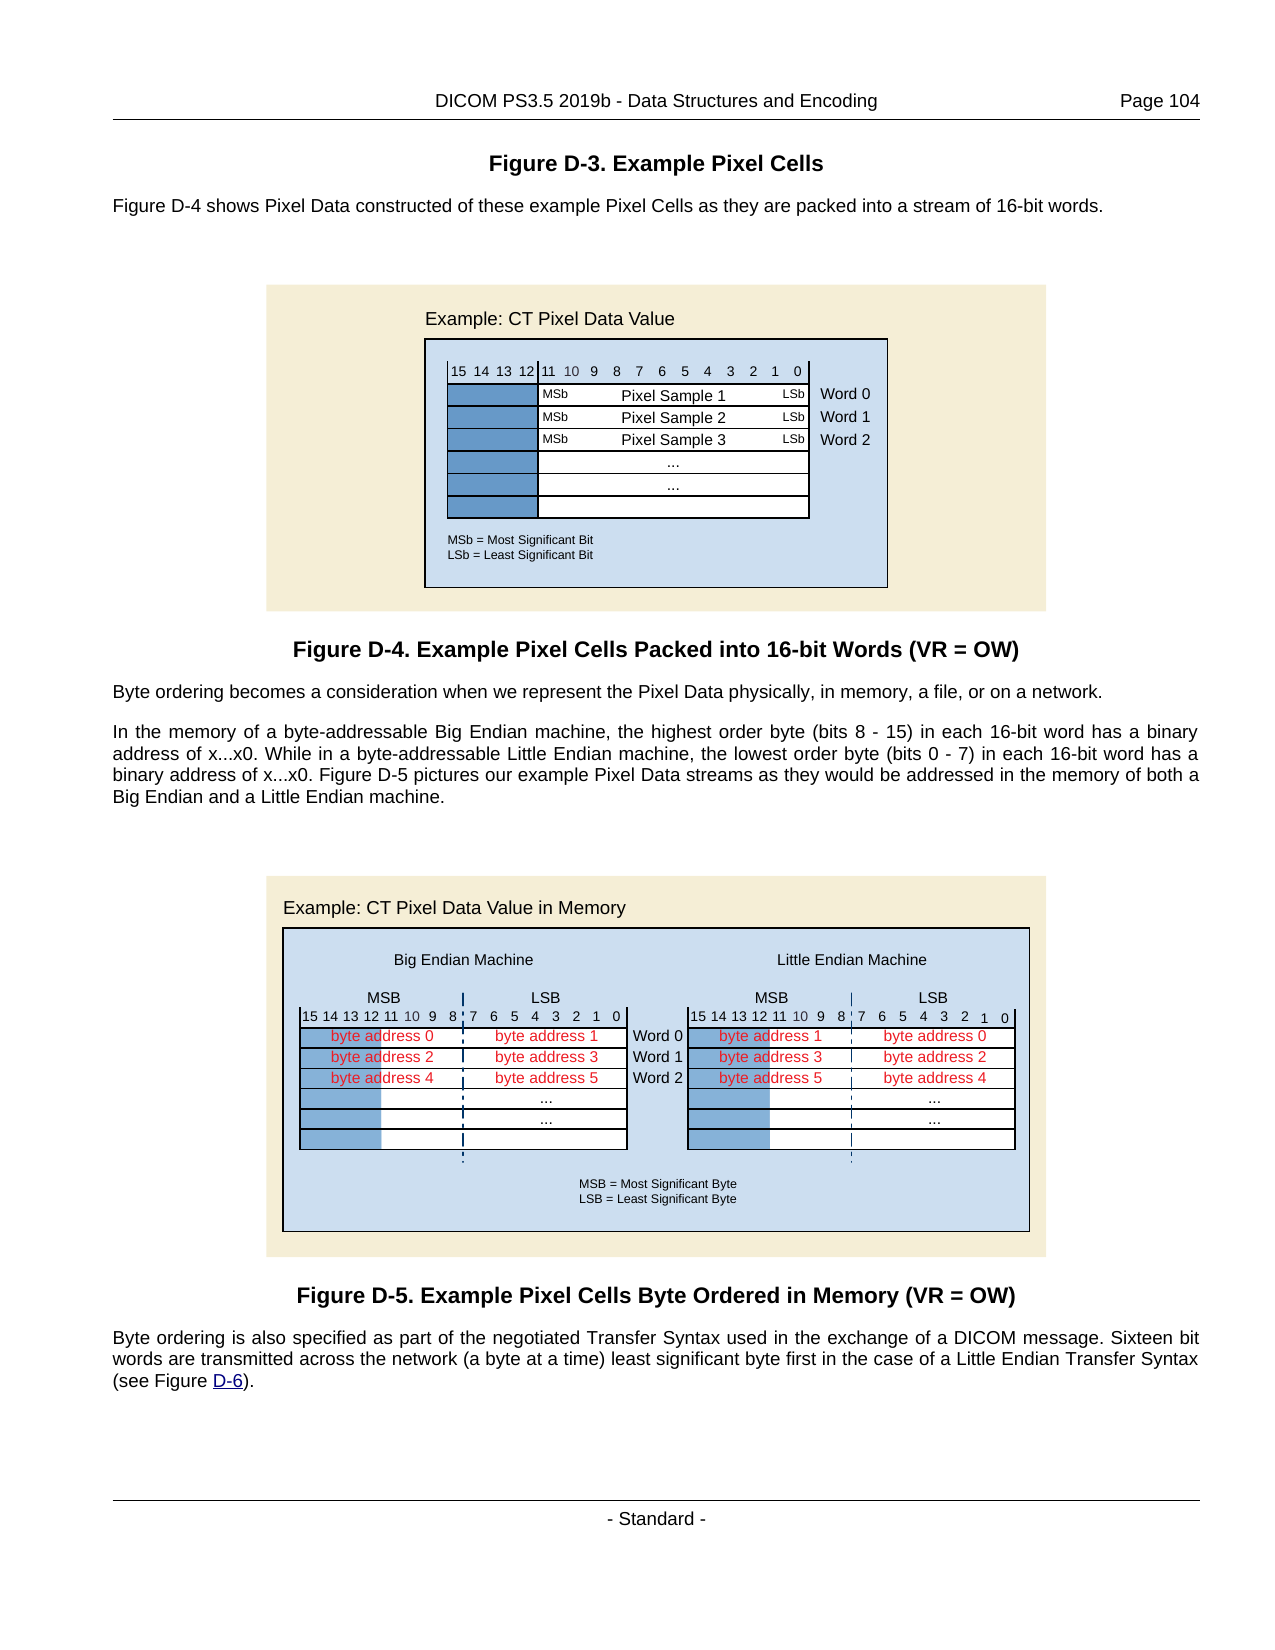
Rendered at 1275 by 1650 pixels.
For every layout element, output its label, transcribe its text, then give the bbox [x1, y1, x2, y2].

text Figure D-4. Example Pixel Cells Packed into 16-bit Words (VR = OW) [112, 636, 1200, 662]
text Figure D-4 shows Pixel Data constructed of these example Pixel Cells as they are packed into a stream of 16-bit words. [112, 194, 1200, 216]
text Figure D-3. Example Pixel Cells [112, 150, 1200, 176]
text Figure D-5. Example Pixel Cells Byte Ordered in Memory (VR = OW) [112, 1282, 1200, 1308]
text Byte ordering becomes a consideration when we represent the Pixel Data physically, in memory, a file, or on a network. [112, 681, 1200, 702]
text In the memory of a byte-addressable Big Endian machine, the highest order byte (bits 8 - 15) in each 16-bit word has a binary address of x...x0. While in a byte-addressable Little Endian machine, the lowest order byte (bits 0 - 7) in each 16-bit word has a binary address of x...x0. Figure D-5 pictures our example Pixel Data streams as they would be addressed in the memory of both a Big Endian and a Little Endian machine. [112, 721, 1200, 807]
text Byte ordering is also specified as part of the negotiated Transfer Syntax used in the exchange of a DICOM message. Sixteen bit words are transmitted across the network (a byte at a time) least significant byte first in the case of a Little Endian Transfer Syntax (see Figure D-6). [112, 1326, 1200, 1391]
